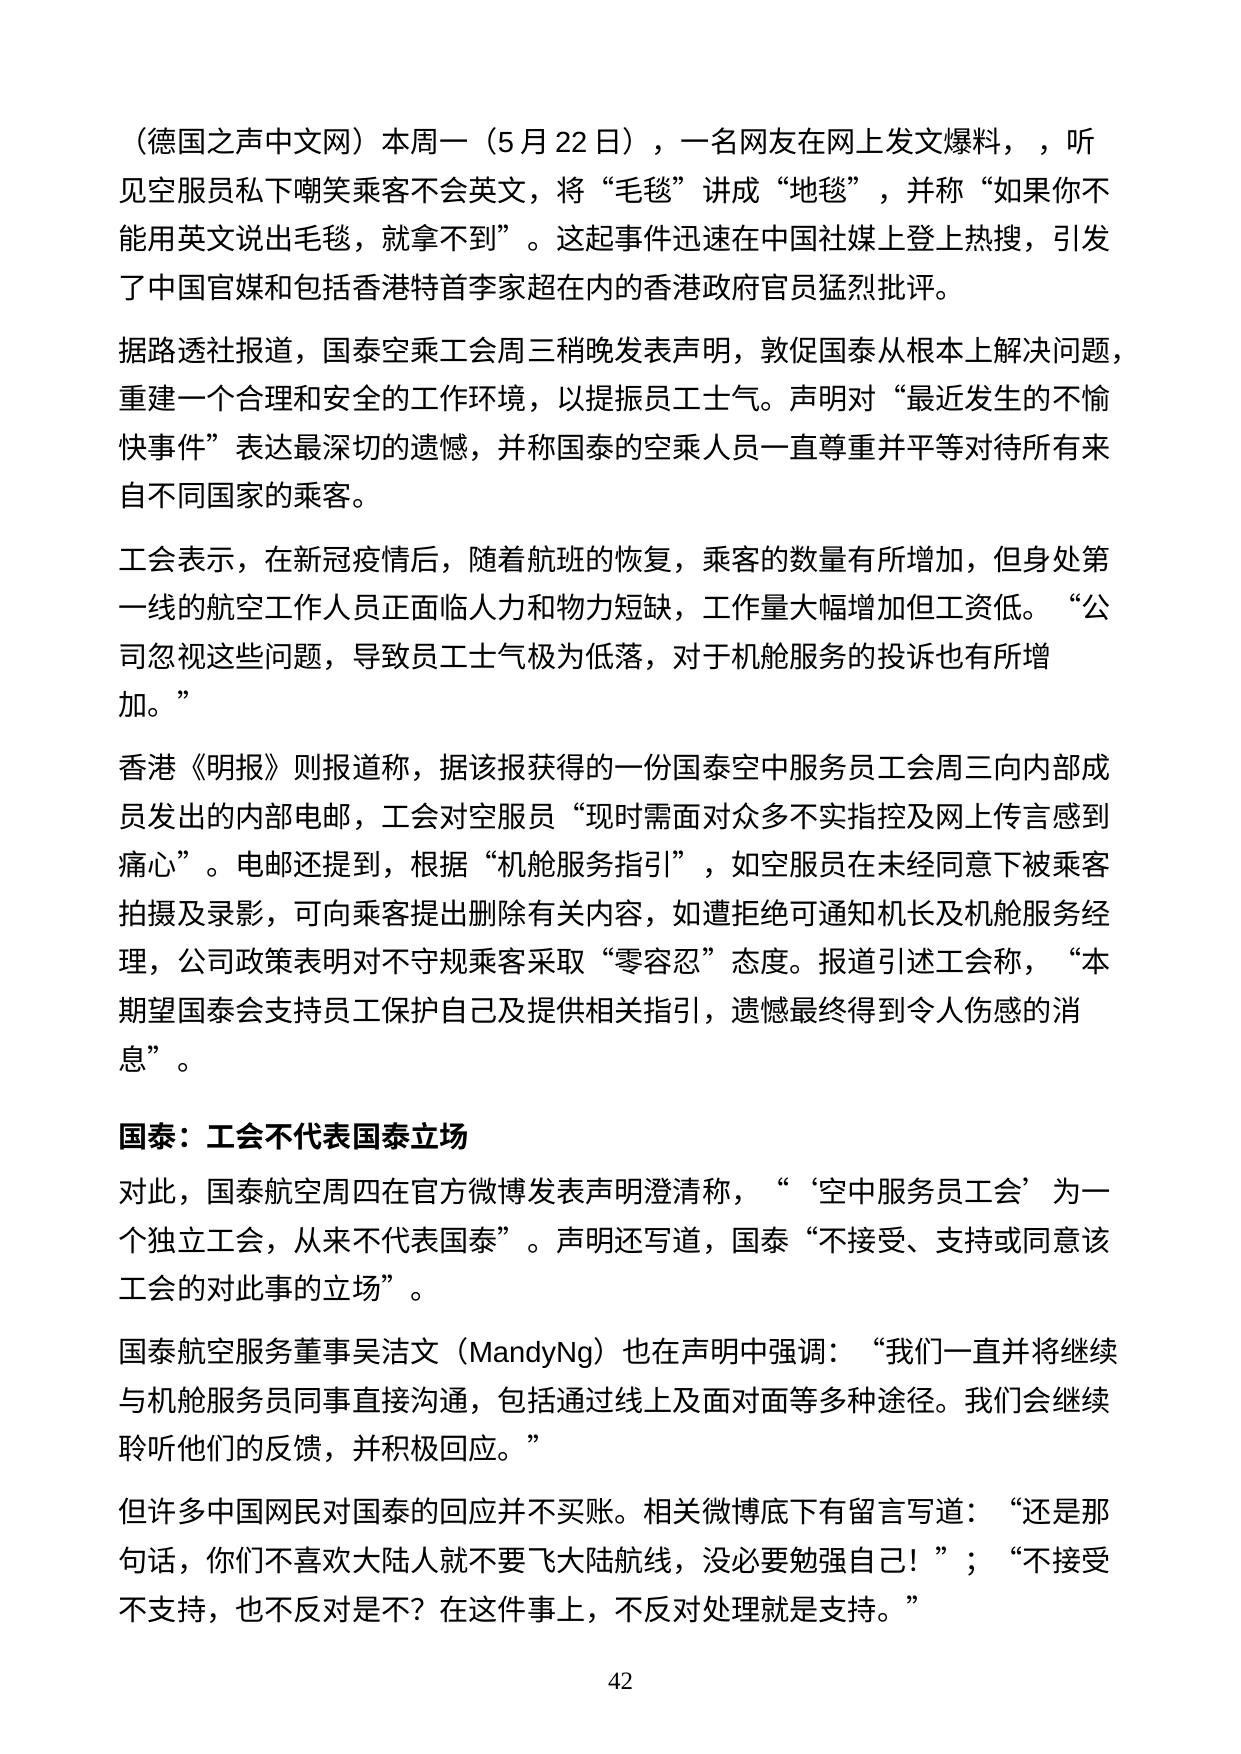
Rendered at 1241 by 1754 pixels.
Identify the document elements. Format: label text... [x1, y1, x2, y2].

text 工会表示，在新冠疫情后，随着航班的恢复，乘客的数量有所增加，但身处第一线的航空工作人员正面临人力和物力短缺，工作量大幅增加但工资低。“公司忽视这些问题，导致员工士气极为低落，对于机舱服务的投诉也有所增加。” [118, 536, 1122, 724]
text 对此，国泰航空周四在官方微博发表声明澄清称，“‘空中服务员工会’为一个独立工会，从来不代表国泰”。声明还写道，国泰“不接受、支持或同意该工会的对此事的立场”。 [118, 1168, 1122, 1308]
text 据路透社报道，国泰空乘工会周三稍晚发表声明，敦促国泰从根本上解决问题，重建一个合理和安全的工作环境，以提振员工士气。声明对“最近发生的不愉快事件”表达最深切的遗憾，并称国泰的空乘人员一直尊重并平等对待所有来自不同国家的乘客。 [118, 327, 1122, 515]
text 但许多中国网民对国泰的回应并不买账。相关微博底下有留言写道：“还是那句话，你们不喜欢大陆人就不要飞大陆航线，没必要勉强自己！”；“不接受不支持，也不反对是不？在这件事上，不反对处理就是支持。” [118, 1489, 1122, 1628]
text 国泰航空服务董事吴洁文（MandyNg）也在声明中强调：“我们一直并将继续与机舱服务员同事直接沟通，包括通过线上及面对面等多种途径。我们会继续聆听他们的反馈，并积极回应。” [118, 1329, 1122, 1468]
subtitle 国泰：工会不代表国泰立场 [118, 1114, 1122, 1156]
text 香港《明报》则报道称，据该报获得的一份国泰空中服务员工会周三向内部成员发出的内部电邮，工会对空服员“现时需面对众多不实指控及网上传言感到痛心”。电邮还提到，根据“机舱服务指引”，如空服员在未经同意下被乘客拍摄及录影，可向乘客提出删除有关内容，如遭拒绝可通知机长及机舱服务经理，公司政策表明对不守规乘客采取“零容忍”态度。报道引述工会称，“本期望国泰会支持员工保护自己及提供相关指引，遗憾最终得到令人伤感的消息”。 [118, 745, 1122, 1078]
text （德国之声中文网）本周一（5月22日），一名网友在网上发文爆料， ，听见空服员私下嘲笑乘客不会英文，将“毛毯”讲成“地毯”，并称“如果你不能用英文说出毛毯，就拿不到”。这起事件迅速在中国社媒上登上热搜，引发了中国官媒和包括香港特首李家超在内的香港政府官员猛烈批评。 [118, 118, 1122, 306]
